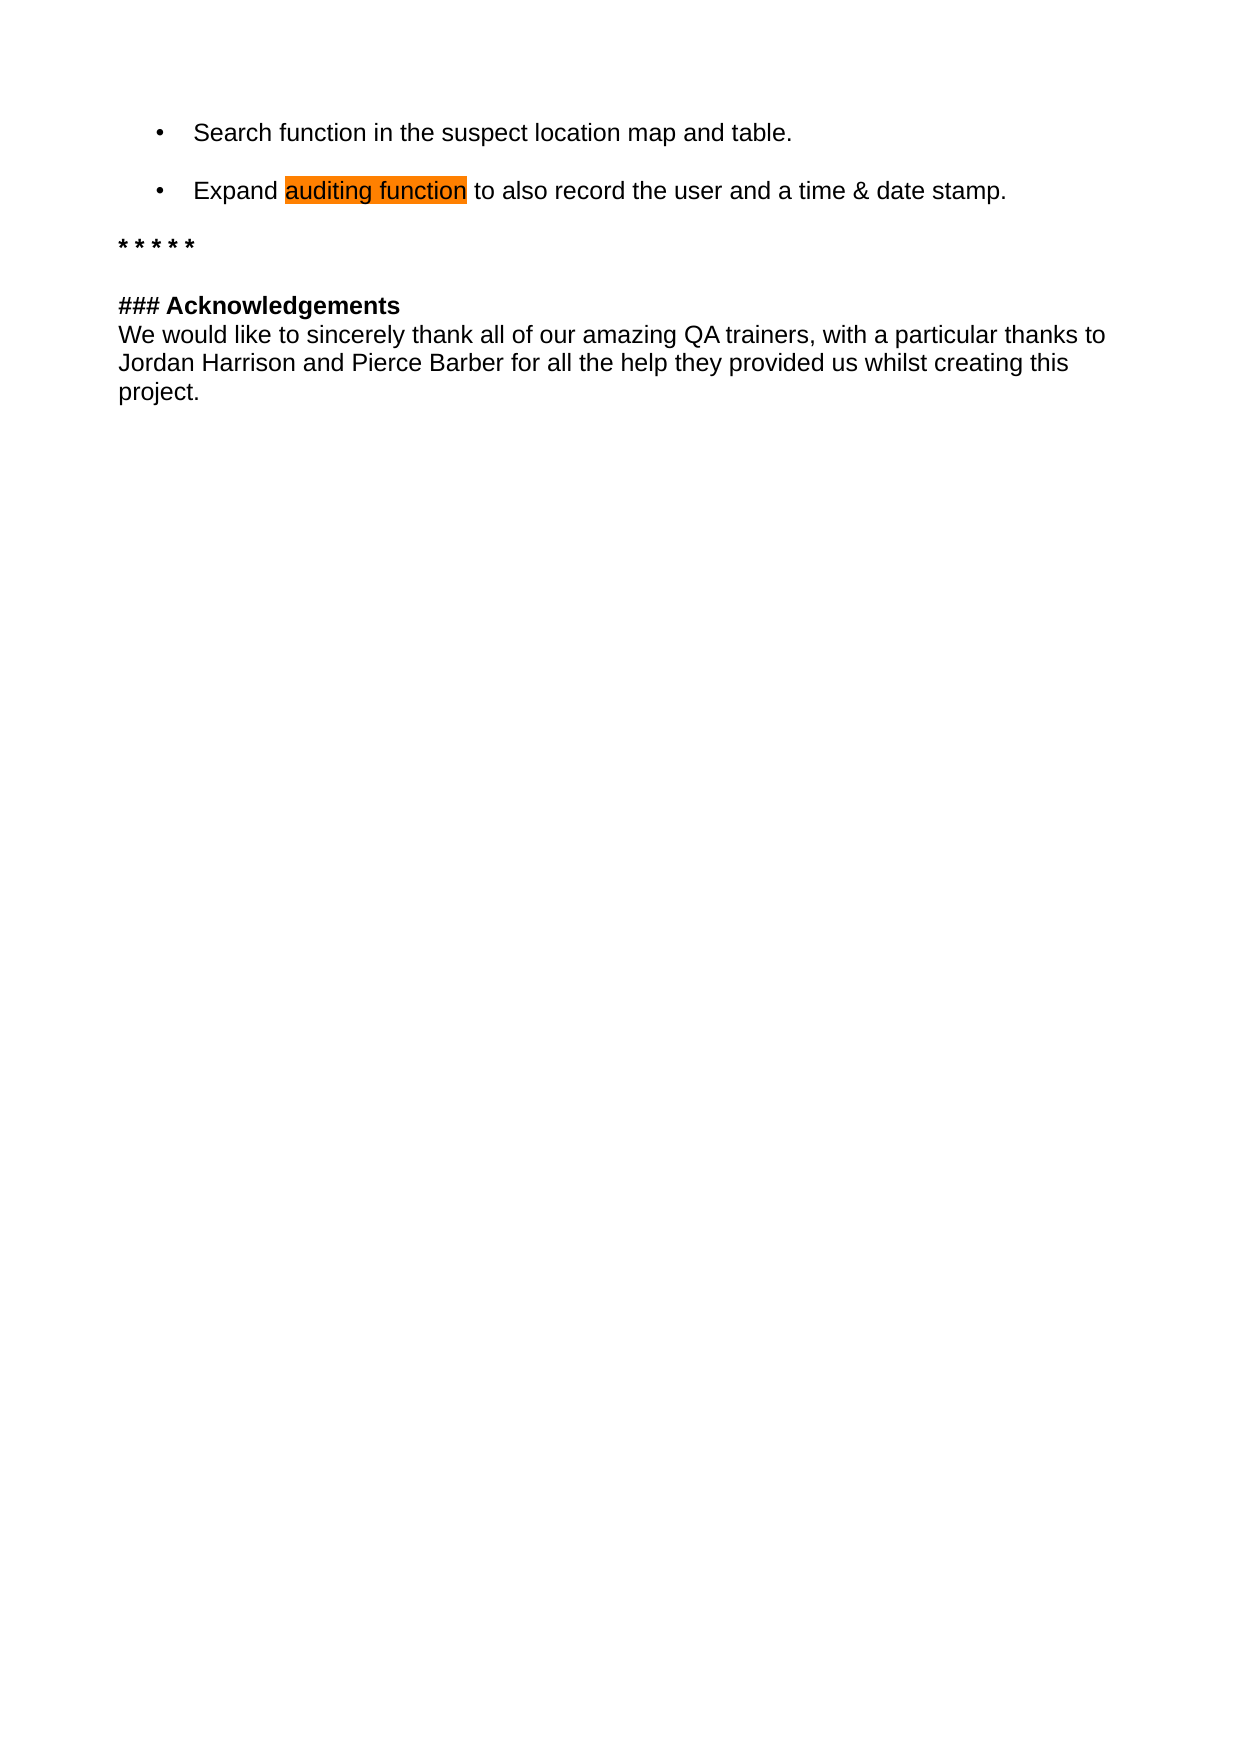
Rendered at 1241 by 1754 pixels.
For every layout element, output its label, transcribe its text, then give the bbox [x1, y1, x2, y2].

list Search function in the suspect location map and table. [156, 118, 1122, 147]
text ### Acknowledgements [118, 291, 1122, 319]
list Expand auditing function to also record the user and a time & date stamp. [156, 176, 1122, 204]
text We would like to sincerely thank all of our amazing QA trainers, with a particular thanks to Jordan Harrison and Pierce Barber for all the help they provided us whilst creating this project. [118, 319, 1122, 406]
text * * * * * [118, 233, 1122, 262]
